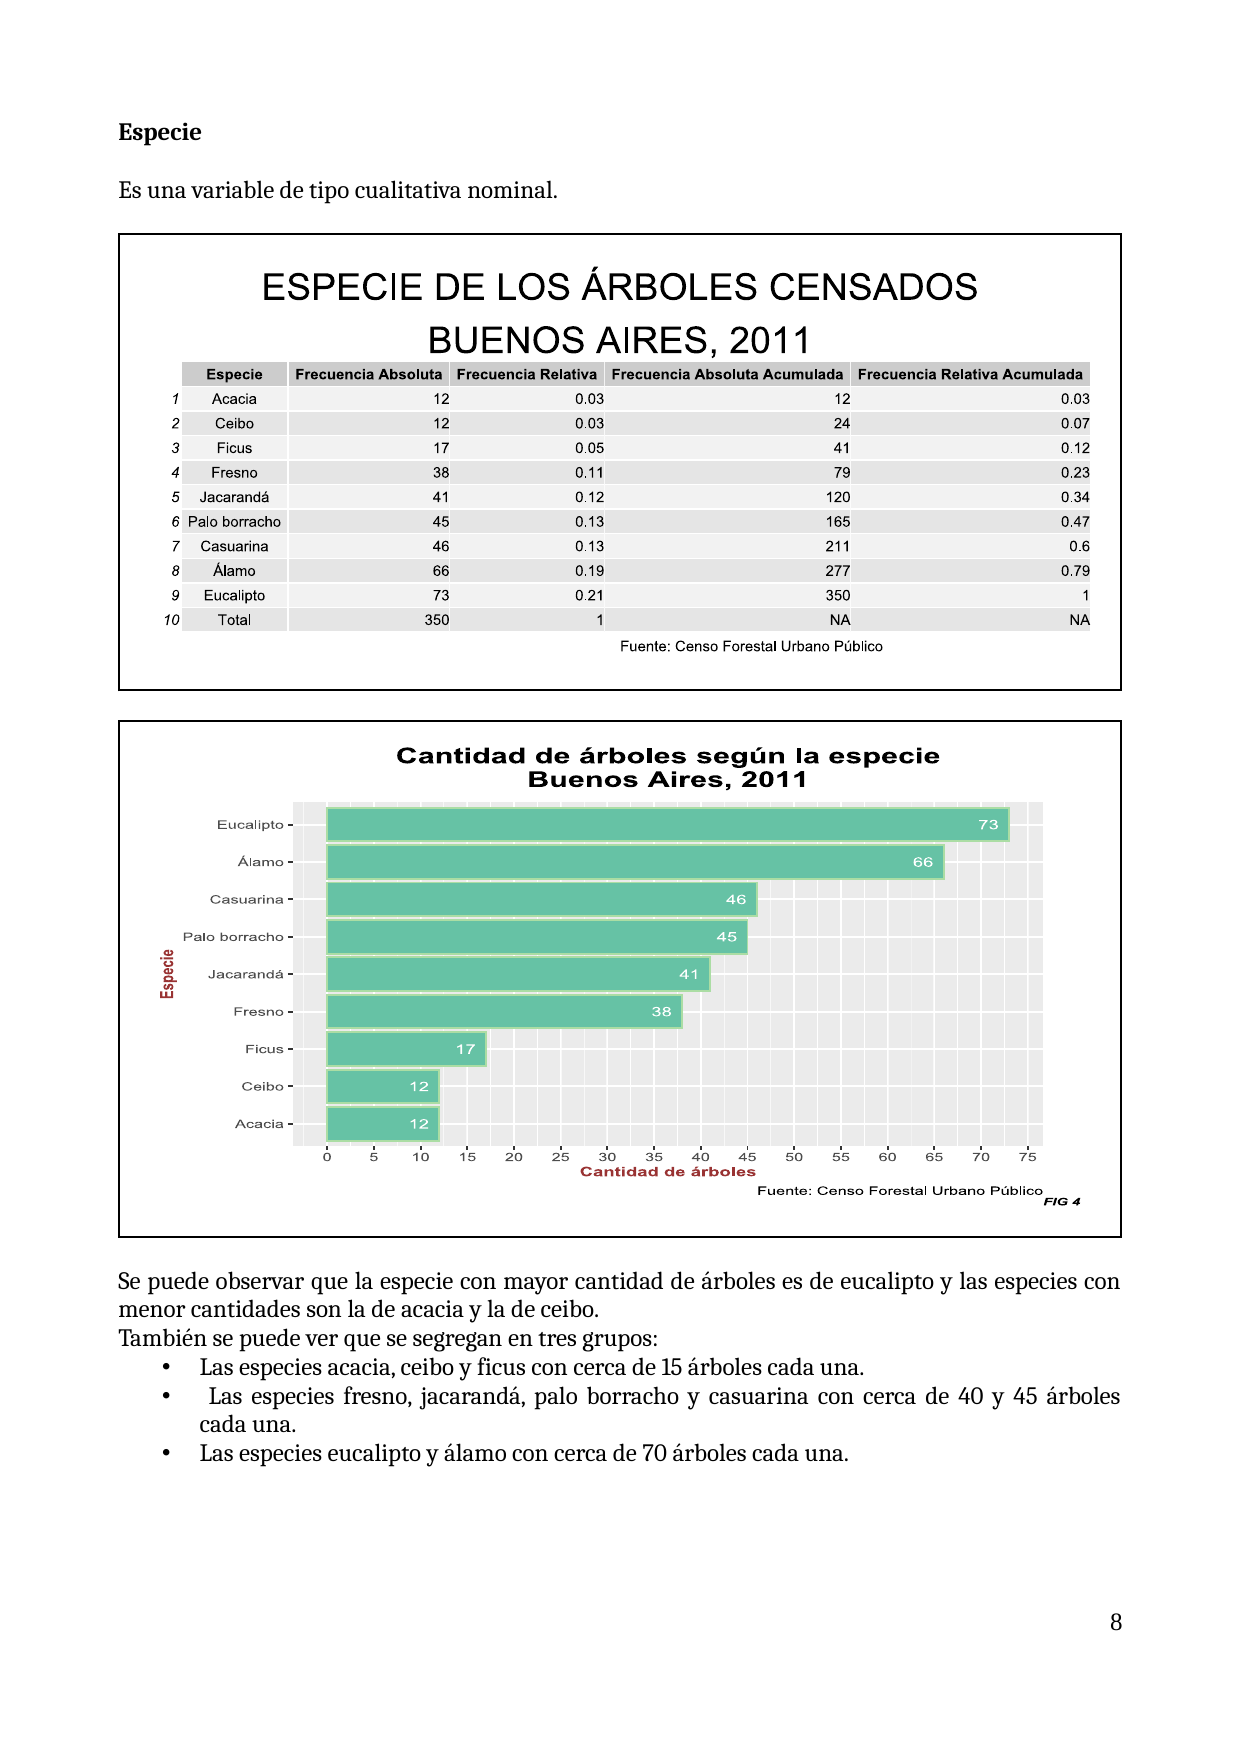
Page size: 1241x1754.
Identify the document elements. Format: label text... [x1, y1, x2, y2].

text Se puede observar que la especie con mayor cantidad de árboles es de eucalipto y las especies con menor cantidades son la de acacia y la de ceibo. [118, 1267, 1122, 1324]
list Las especies acacia, ceibo y ficus con cerca de 15 árboles cada una. [162, 1353, 1122, 1382]
text Especie [118, 118, 1122, 147]
text Es una variable de tipo cualitativa nominal. [118, 176, 1122, 204]
list Las especies eucalipto y álamo con cerca de 70 árboles cada una. [162, 1439, 1122, 1468]
list Las especies fresno, jacarandá, palo borracho y casuarina con cerca de 40 y 45 árboles cada una. [162, 1382, 1122, 1439]
text También se puede ver que se segregan en tres grupos: [118, 1324, 1122, 1353]
